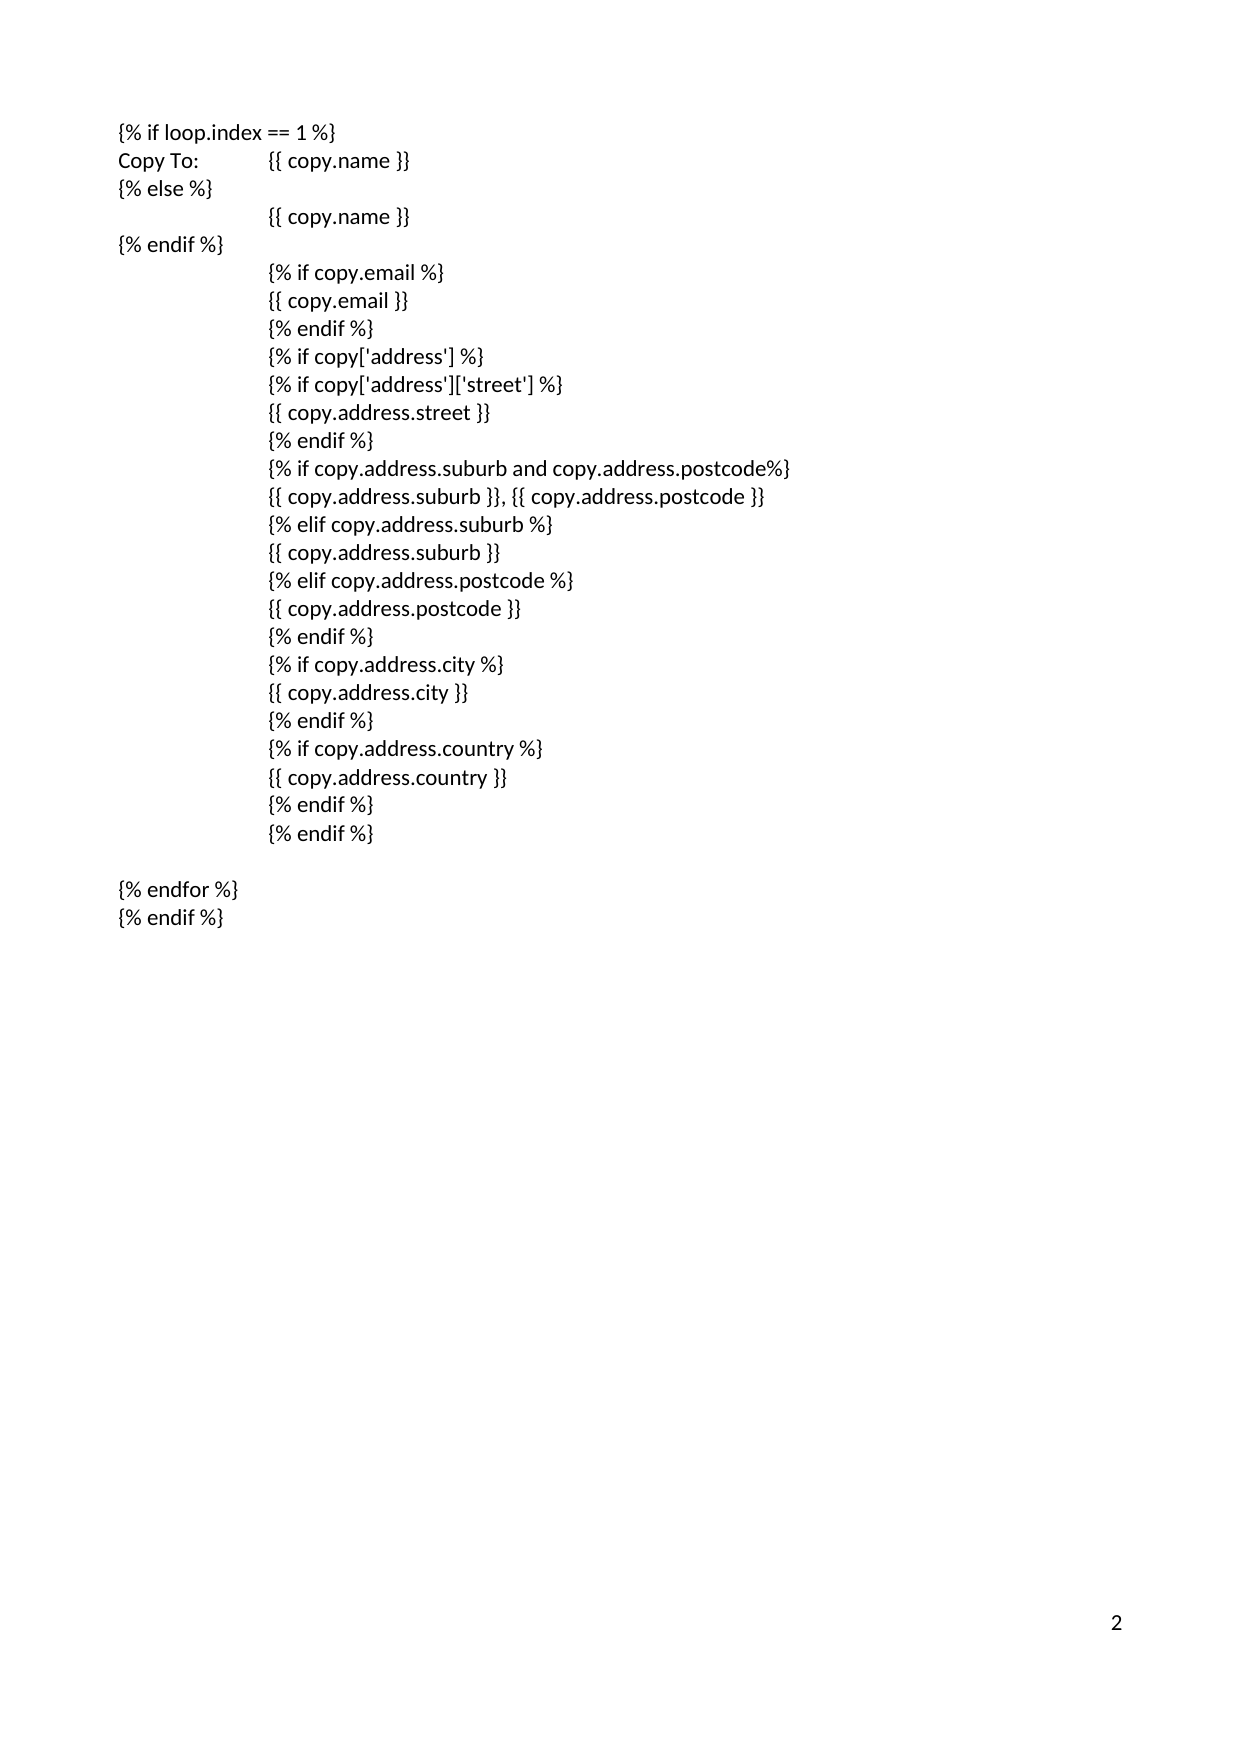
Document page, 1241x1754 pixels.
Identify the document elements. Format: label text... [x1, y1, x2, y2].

text {% if copy.address.suburb and copy.address.postcode%} [118, 454, 1122, 482]
text {% endif %} [118, 903, 1122, 931]
text {{ copy.name }} [118, 202, 1122, 230]
text {{ copy.email }} [118, 286, 1122, 314]
text {{ copy.address.country }} [118, 763, 1122, 791]
text {% if copy.address.city %} [118, 651, 1122, 678]
text {% if copy.email %} [118, 258, 1122, 286]
text {% endif %} [118, 819, 1122, 847]
text {% endif %} [118, 707, 1122, 734]
text {% endif %} [118, 426, 1122, 454]
text {{ copy.address.street }} [118, 398, 1122, 426]
text {% if copy.address.country %} [118, 734, 1122, 763]
text {% if loop.index == 1 %} [118, 118, 1122, 146]
text {{ copy.address.city }} [118, 678, 1122, 707]
text {% elif copy.address.suburb %} [118, 510, 1122, 538]
text {% if copy['address']['street'] %} [118, 370, 1122, 398]
text {% endif %} [118, 230, 1122, 258]
text {% endif %} [118, 791, 1122, 819]
text {% endfor %} [118, 875, 1122, 903]
text {{ copy.address.postcode }} [118, 594, 1122, 622]
text {% if copy['address'] %} [118, 342, 1122, 370]
text {% else %} [118, 174, 1122, 202]
text {% endif %} [118, 314, 1122, 342]
text {{ copy.address.suburb }} [118, 538, 1122, 566]
text {% elif copy.address.postcode %} [118, 566, 1122, 594]
text {{ copy.address.suburb }}, {{ copy.address.postcode }} [118, 482, 1122, 510]
text {% endif %} [118, 622, 1122, 651]
text Copy To: {{ copy.name }} [118, 146, 1122, 174]
